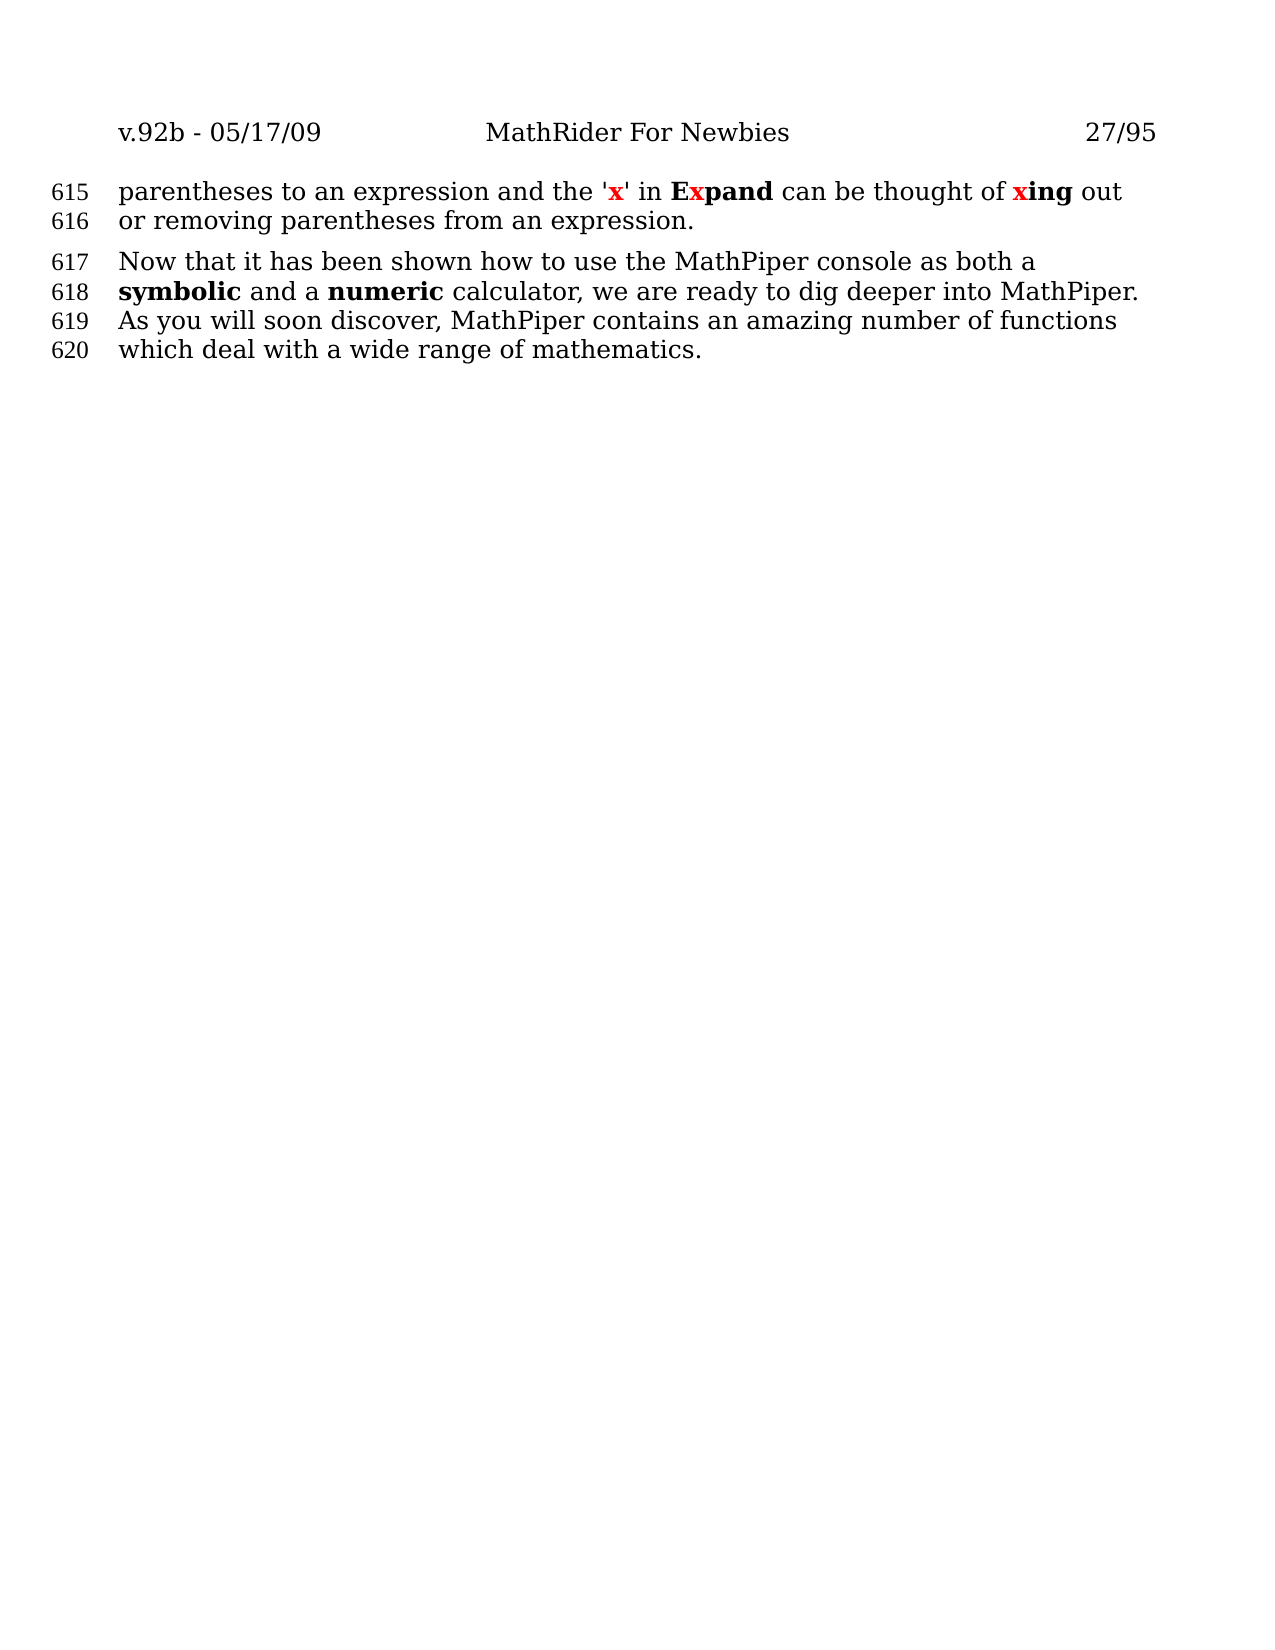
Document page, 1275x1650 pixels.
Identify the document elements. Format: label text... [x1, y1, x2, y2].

text parentheses to an expression and the 'x' in Expand can be thought of xing out or removing parentheses from an expression. [118, 177, 1157, 235]
text Now that it has been shown how to use the MathPiper console as both a symbolic and a numeric calculator, we are ready to dig deeper into MathPiper. As you will soon discover, MathPiper contains an amazing number of functions which deal with a wide range of mathematics. [118, 247, 1157, 364]
